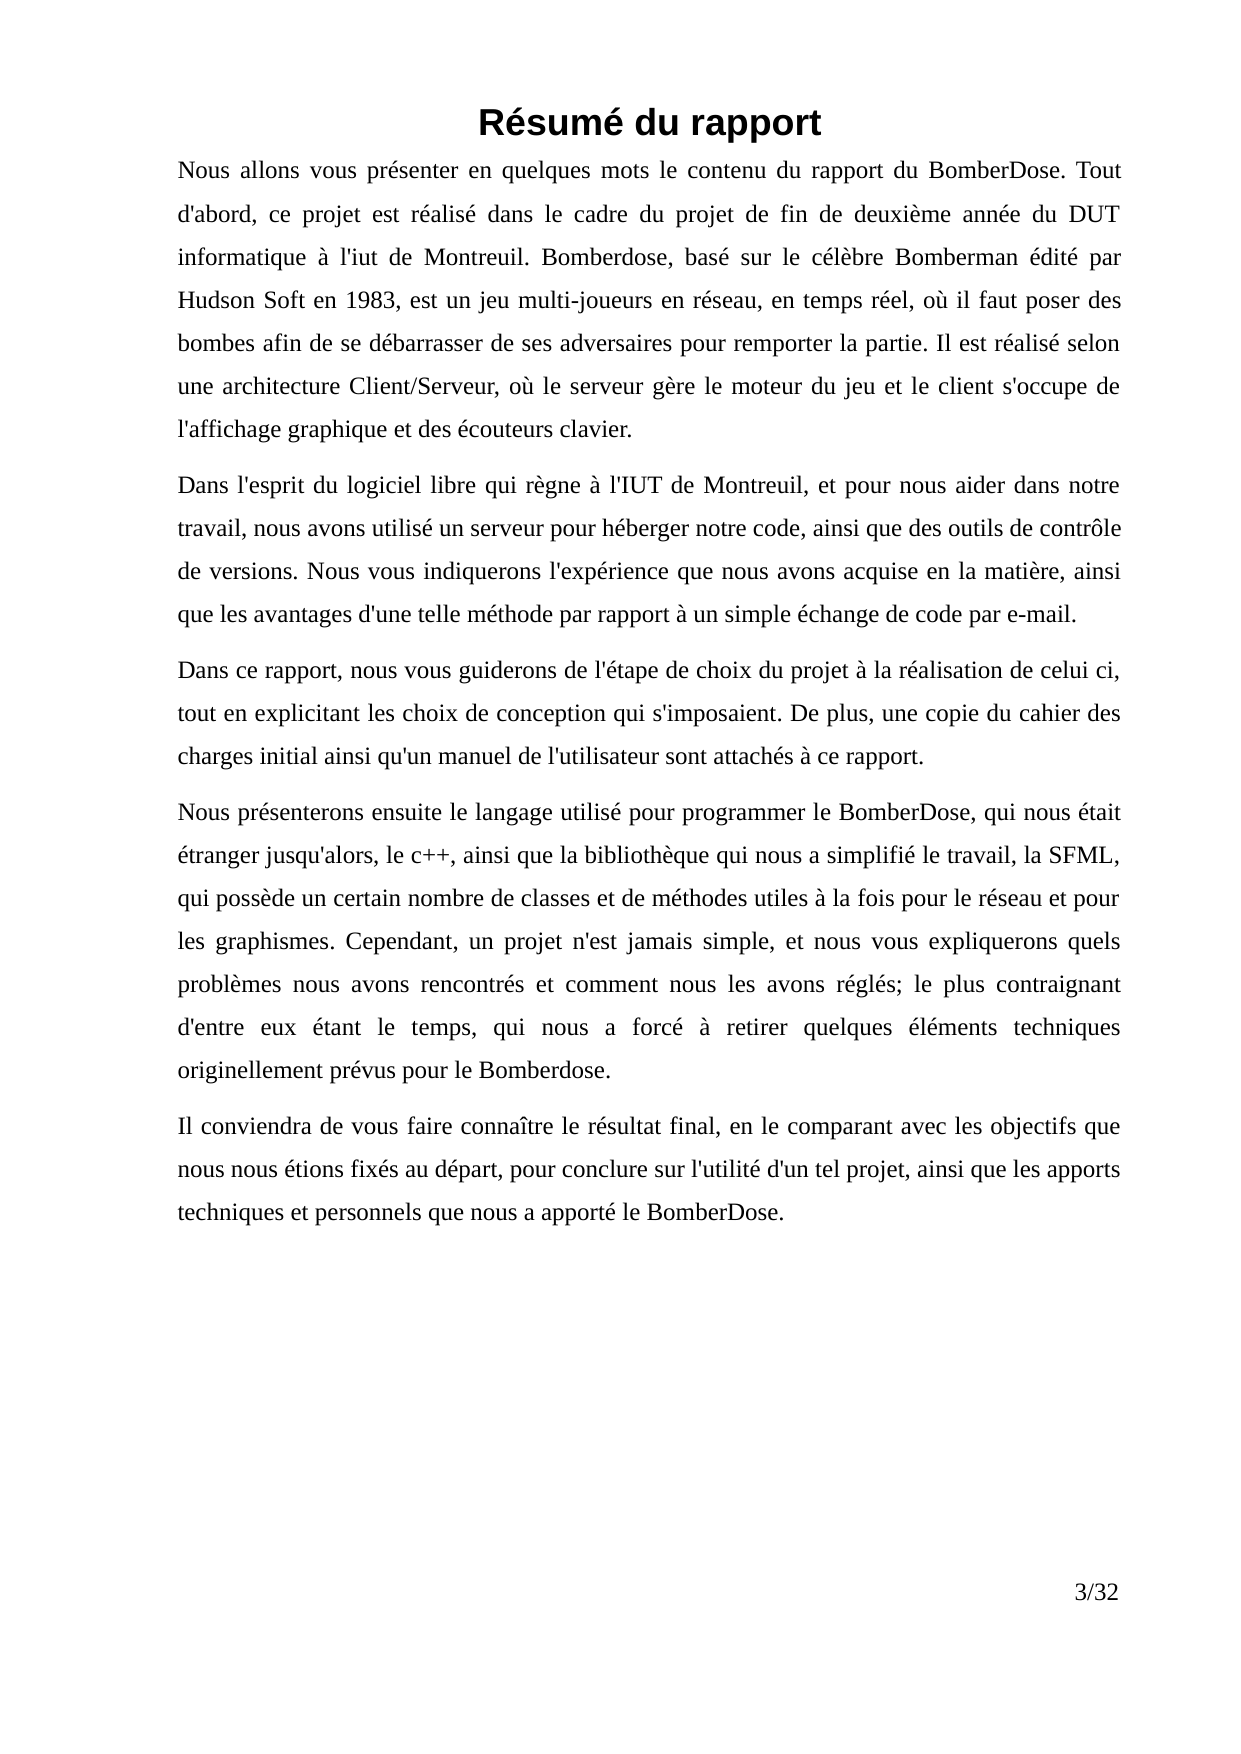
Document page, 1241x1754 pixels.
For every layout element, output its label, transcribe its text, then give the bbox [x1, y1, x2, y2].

text Nous allons vous présenter en quelques mots le contenu du rapport du BomberDose. Tout d'abord, ce projet est réalisé dans le cadre du projet de fin de deuxième année du DUT informatique à l'iut de Montreuil. Bomberdose, basé sur le célèbre Bomberman édité par Hudson Soft en 1983, est un jeu multi-joueurs en réseau, en temps réel, où il faut poser des bombes afin de se débarrasser de ses adversaires pour remporter la partie. Il est réalisé selon une architecture Client/Serveur, où le serveur gère le moteur du jeu et le client s'occupe de l'affichage graphique et des écouteurs clavier. [177, 156, 1122, 443]
text Dans l'esprit du logiciel libre qui règne à l'IUT de Montreuil, et pour nous aider dans notre travail, nous avons utilisé un serveur pour héberger notre code, ainsi que des outils de contrôle de versions. Nous vous indiquerons l'expérience que nous avons acquise en la matière, ainsi que les avantages d'une telle méthode par rapport à un simple échange de code par e-mail. [177, 470, 1122, 628]
text Nous présenterons ensuite le langage utilisé pour programmer le BomberDose, qui nous était étranger jusqu'alors, le c++, ainsi que la bibliothèque qui nous a simplifié le travail, la SFML, qui possède un certain nombre de classes et de méthodes utiles à la fois pour le réseau et pour les graphismes. Cependant, un projet n'est jamais simple, et nous vous expliquerons quels problèmes nous avons rencontrés et comment nous les avons réglés; le plus contraignant d'entre eux étant le temps, qui nous a forcé à retirer quelques éléments techniques originellement prévus pour le Bomberdose. [177, 797, 1122, 1084]
text Dans ce rapport, nous vous guiderons de l'étape de choix du projet à la réalisation de celui ci, tout en explicitant les choix de conception qui s'imposaient. De plus, une copie du cahier des charges initial ainsi qu'un manuel de l'utilisateur sont attachés à ce rapport. [177, 655, 1122, 770]
subtitle Résumé du rapport [177, 100, 1122, 143]
text Il conviendra de vous faire connaître le résultat final, en le comparant avec les objectifs que nous nous étions fixés au départ, pour conclure sur l'utilité d'un tel projet, ainsi que les apports techniques et personnels que nous a apporté le BomberDose. [177, 1111, 1122, 1226]
